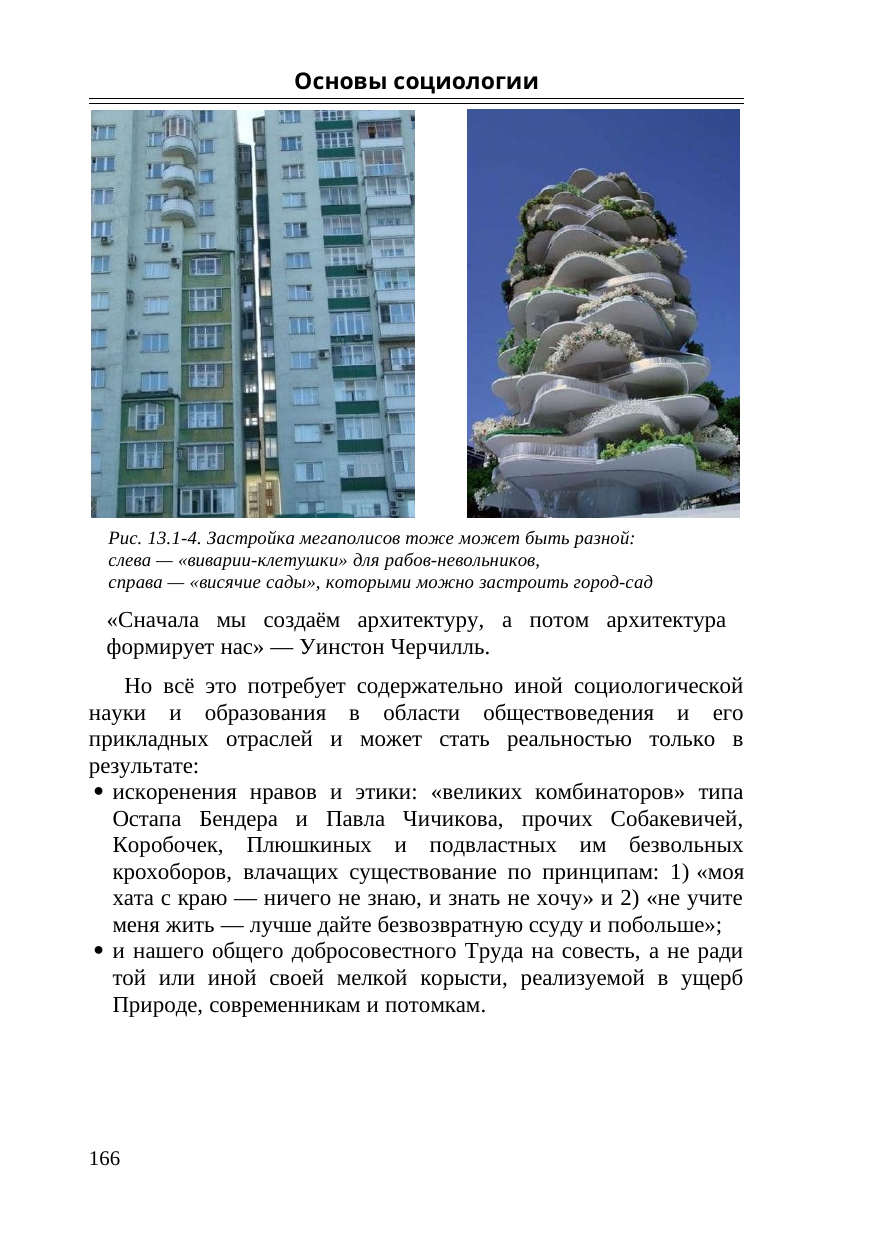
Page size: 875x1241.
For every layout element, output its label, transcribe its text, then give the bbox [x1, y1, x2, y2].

picture [467, 109, 740, 518]
text «Сначала мы создаём архитектуру, а потом архитектура формирует нас» — Уинстон Черчилль. [106, 606, 726, 659]
picture [91, 110, 415, 518]
list искоренения нравов и этики: «великих комбинаторов» типа Остапа Бендера и Павла Чичикова, прочих Собакевичей, Коробочек, Плюшкиных и подвластных им безвольных крохоборов, влачащих существование по принципам: 1) «моя хата с краю — ничего не знаю, и знать не хочу» и 2) «не учите меня жить — лучше дайте безвозвратную ссуду и побольше»; [94, 778, 744, 937]
text Но всё это потребует содержательно иной социологической науки и образования в области обществоведения и его прикладных отраслей и может стать реальностью только в результате: [89, 672, 744, 778]
list и нашего общего добросовестного Труда на совесть, а не ради той или иной своей мелкой корысти, реализуемой в ущерб Природе, современникам и потомкам. [94, 937, 744, 1017]
text [106, 104, 726, 519]
